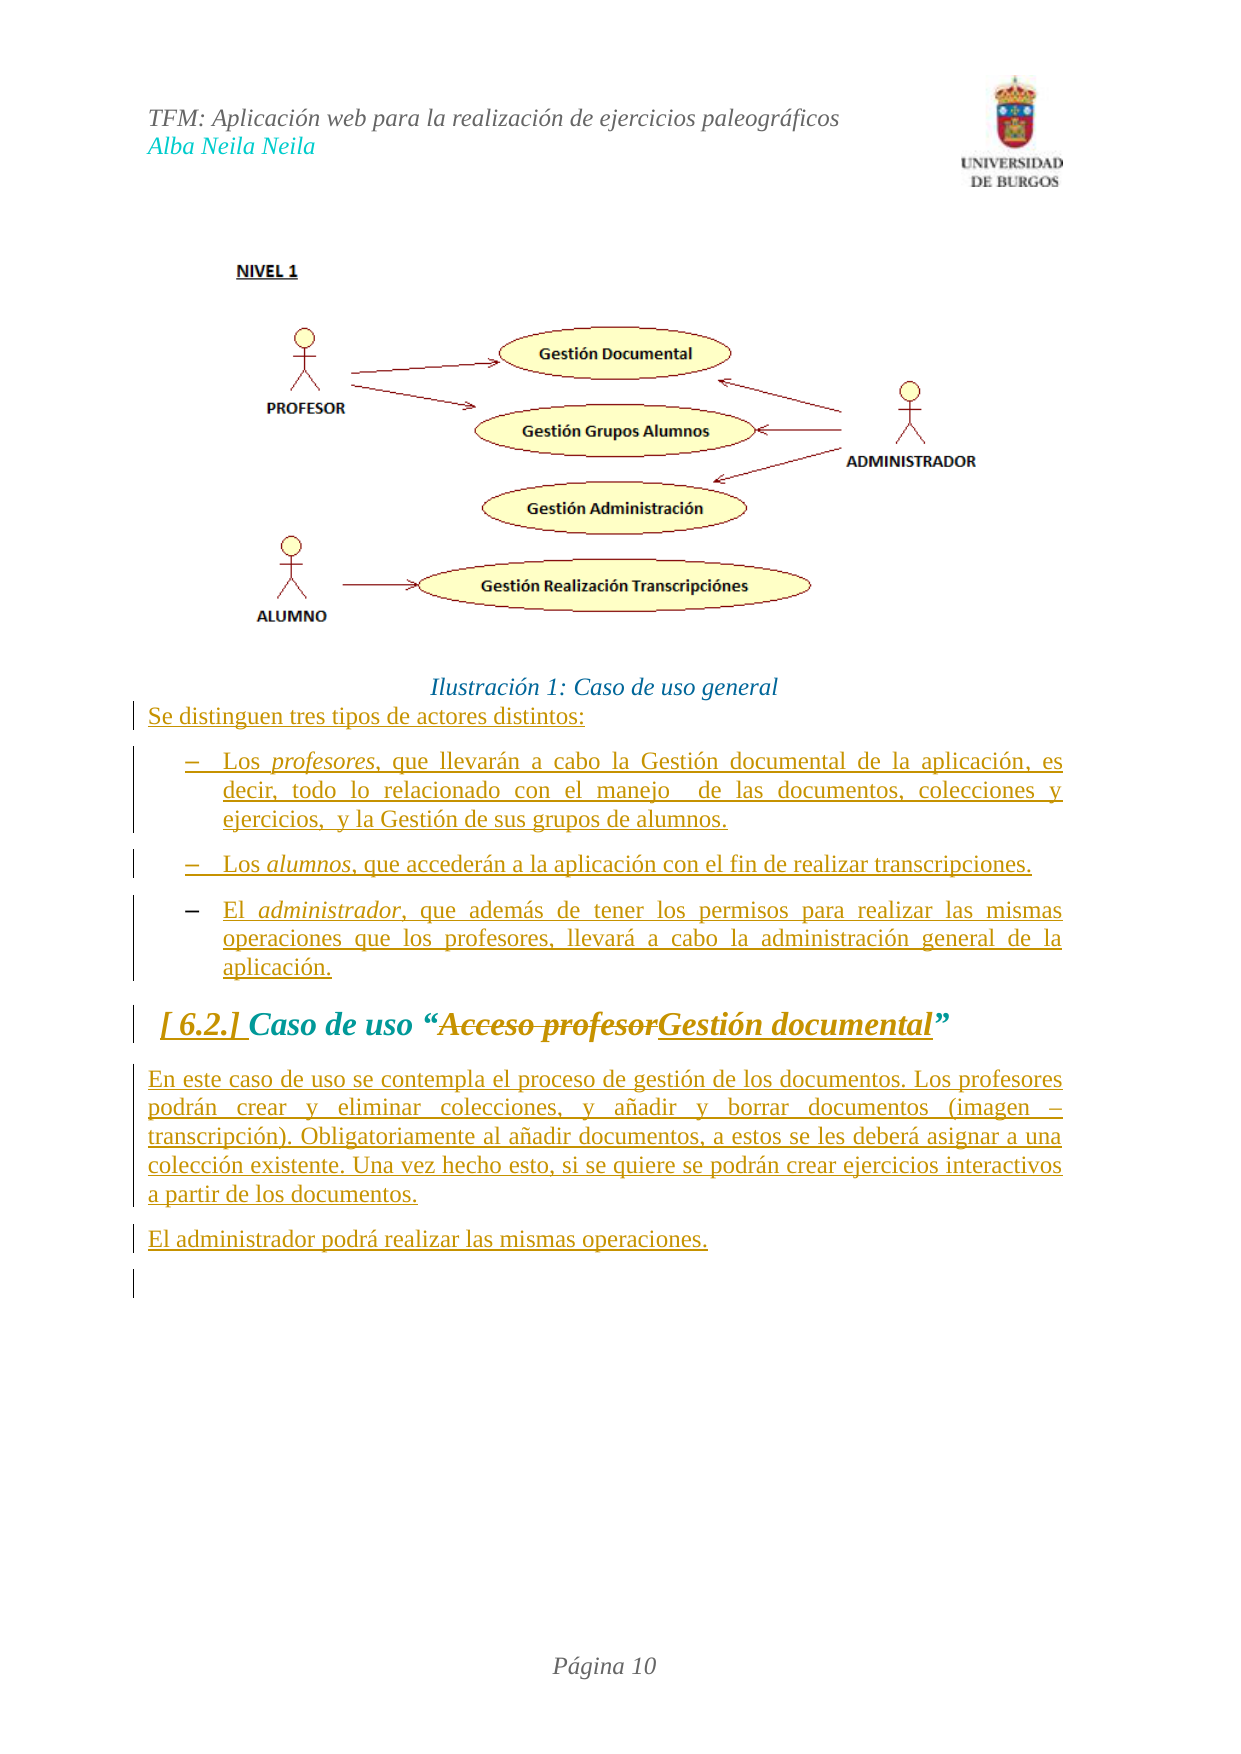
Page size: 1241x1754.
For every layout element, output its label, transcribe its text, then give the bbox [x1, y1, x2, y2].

text podrán crear y eliminar colecciones, y añadir y borrar documentos (imagen – [148, 1090, 1063, 1117]
picture [206, 231, 1005, 658]
list Los alumnos, que accederán a la aplicación con el fin de realizar transcripciones. [185, 849, 1063, 878]
list decir, todo lo relacionado con el manejo de las documentos, colecciones y ejercicios, y la Gestión de sus grupos de alumnos. [185, 773, 1063, 833]
text transcripción). Obligatoriamente al añadir documentos, a estos se les deberá asignar a una colección existente. Una vez hecho esto, si se quiere se podrán crear ejercicios interactivos [148, 1119, 1063, 1175]
list Los profesores, que llevarán a cabo la Gestión documental de la aplicación, es [185, 746, 1063, 771]
list El administrador, que además de tener los permisos para realizar las mismas operaciones que los profesores, llevará a cabo la administración general de la aplicación. [185, 895, 1063, 981]
text a partir de los documentos. [148, 1176, 1063, 1207]
subtitle Caso de uso “Gestión documental” [159, 1005, 1063, 1043]
text Ilustración 1: Caso de uso general [207, 658, 1004, 701]
picture [961, 75, 1063, 187]
text El administrador podrá realizar las mismas operaciones. [148, 1224, 1063, 1253]
text Se distinguen tres tipos de actores distintos: [148, 218, 1063, 730]
text En este caso de uso se contempla el proceso de gestión de los documentos. Los profesores [148, 1064, 1063, 1089]
